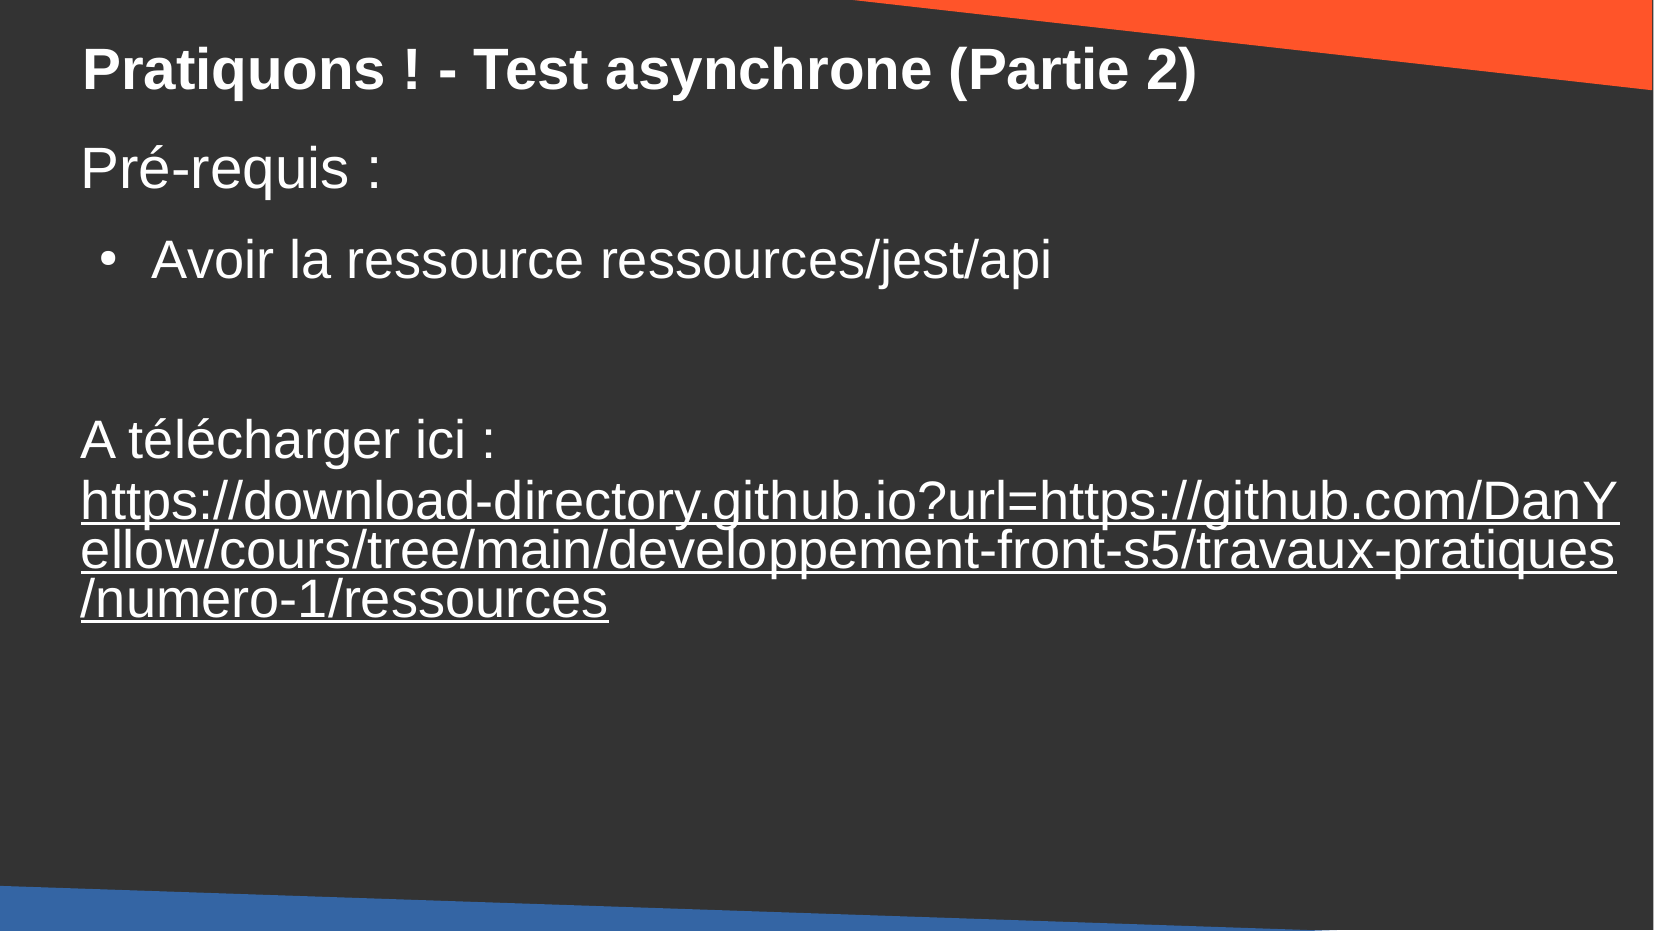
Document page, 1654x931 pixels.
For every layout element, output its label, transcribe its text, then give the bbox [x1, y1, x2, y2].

list Pré-requis : Avoir la ressource ressources/jest/api A télécharger ici : https://download-directory.github.io?url=https://github.com/DanYellow/cours/tree/main/developpement-front-s5/travaux-pratiques/numero-1/ressources [80, 135, 1620, 721]
title Pratiquons ! - Test asynchrone (Partie 2) [82, 37, 1571, 114]
text_box [852, 0, 1653, 91]
text_box [0, 885, 1337, 931]
